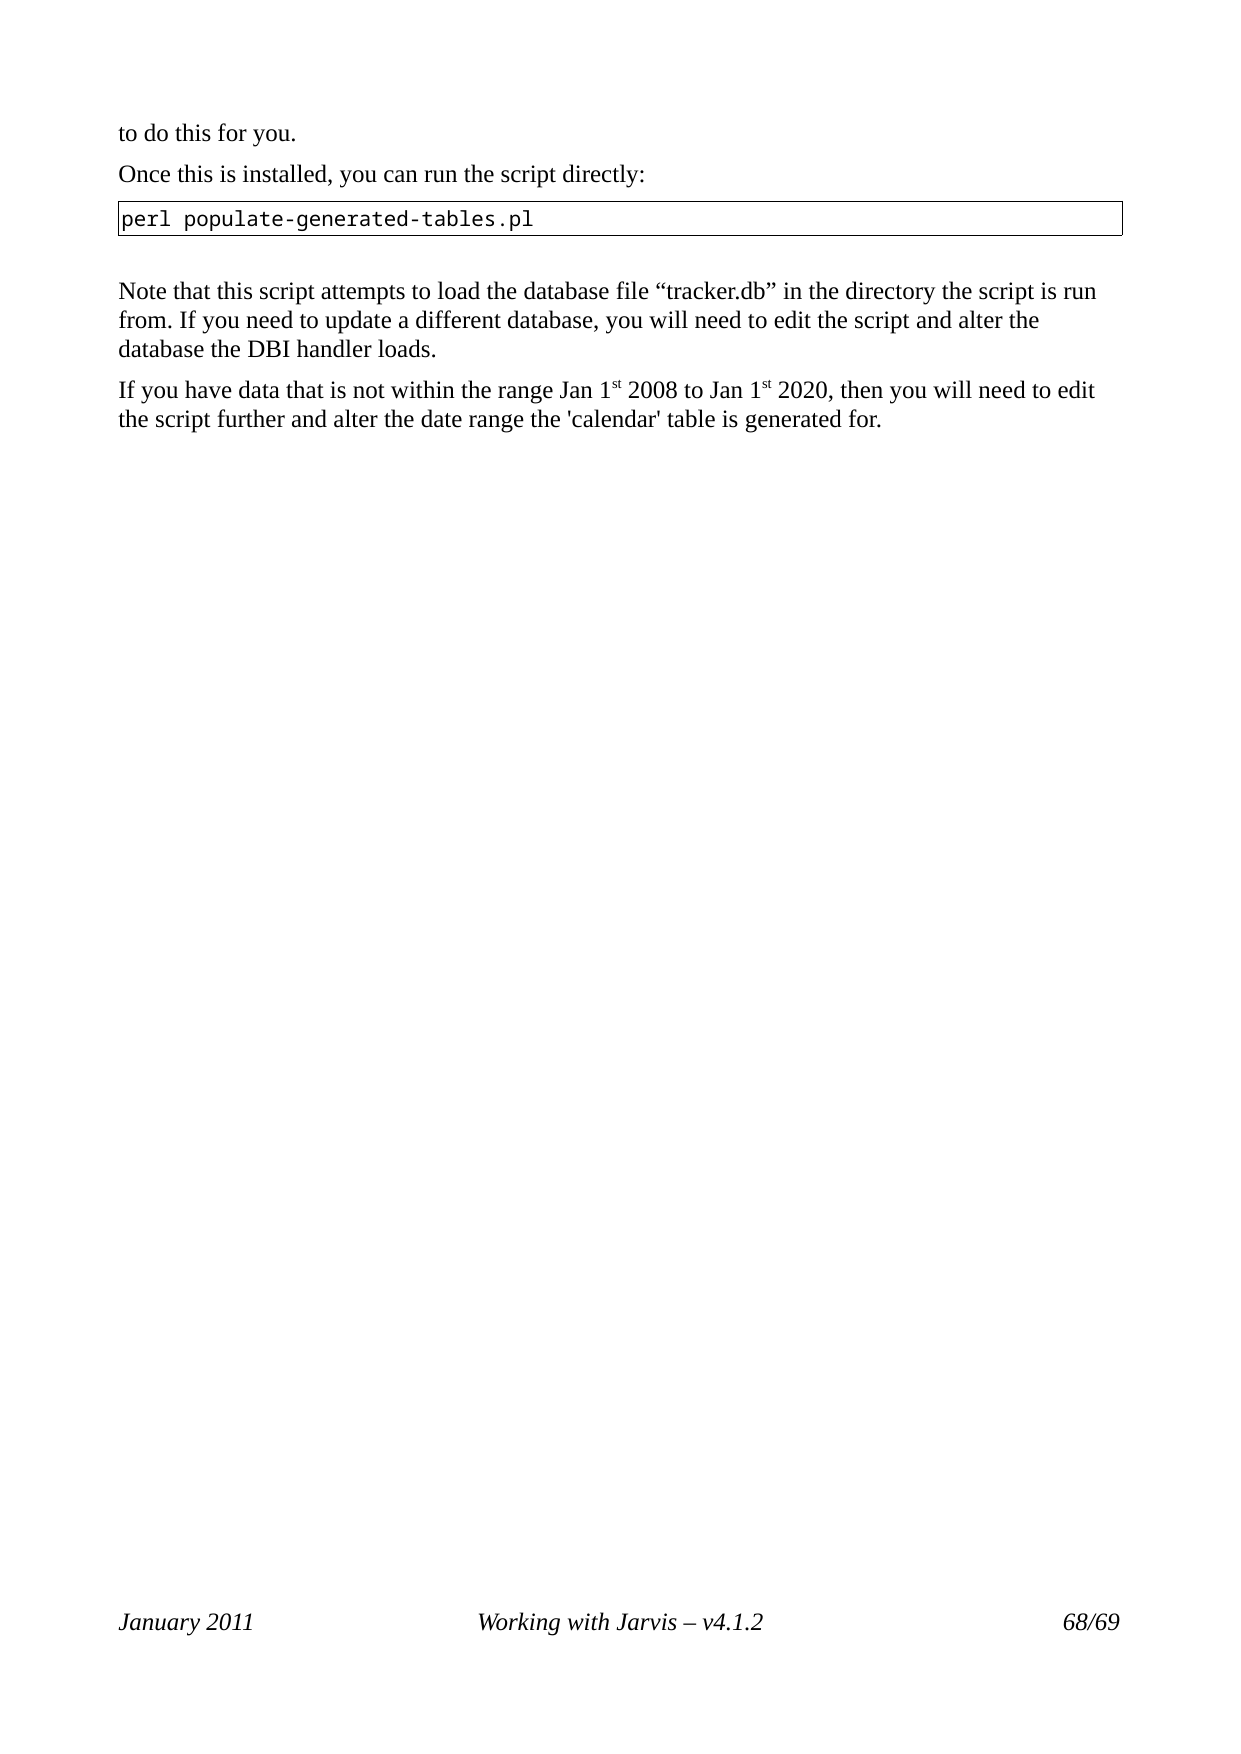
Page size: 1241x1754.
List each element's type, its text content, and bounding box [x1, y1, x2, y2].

text If you have data that is not within the range Jan 1st 2008 to Jan 1st 2020, then you will need to edit the script further and alter the date range the 'calendar' table is generated for. [118, 375, 1122, 433]
text Once this is installed, you can run the script directly: [118, 159, 1122, 188]
text perl populate-generated-tables.pl [119, 202, 1122, 235]
text to do this for you. [118, 118, 1122, 147]
text Note that this script attempts to load the database file “tracker.db” in the directory the script is run from. If you need to update a different database, you will need to edit the script and alter the database the DBI handler loads. [118, 276, 1122, 363]
